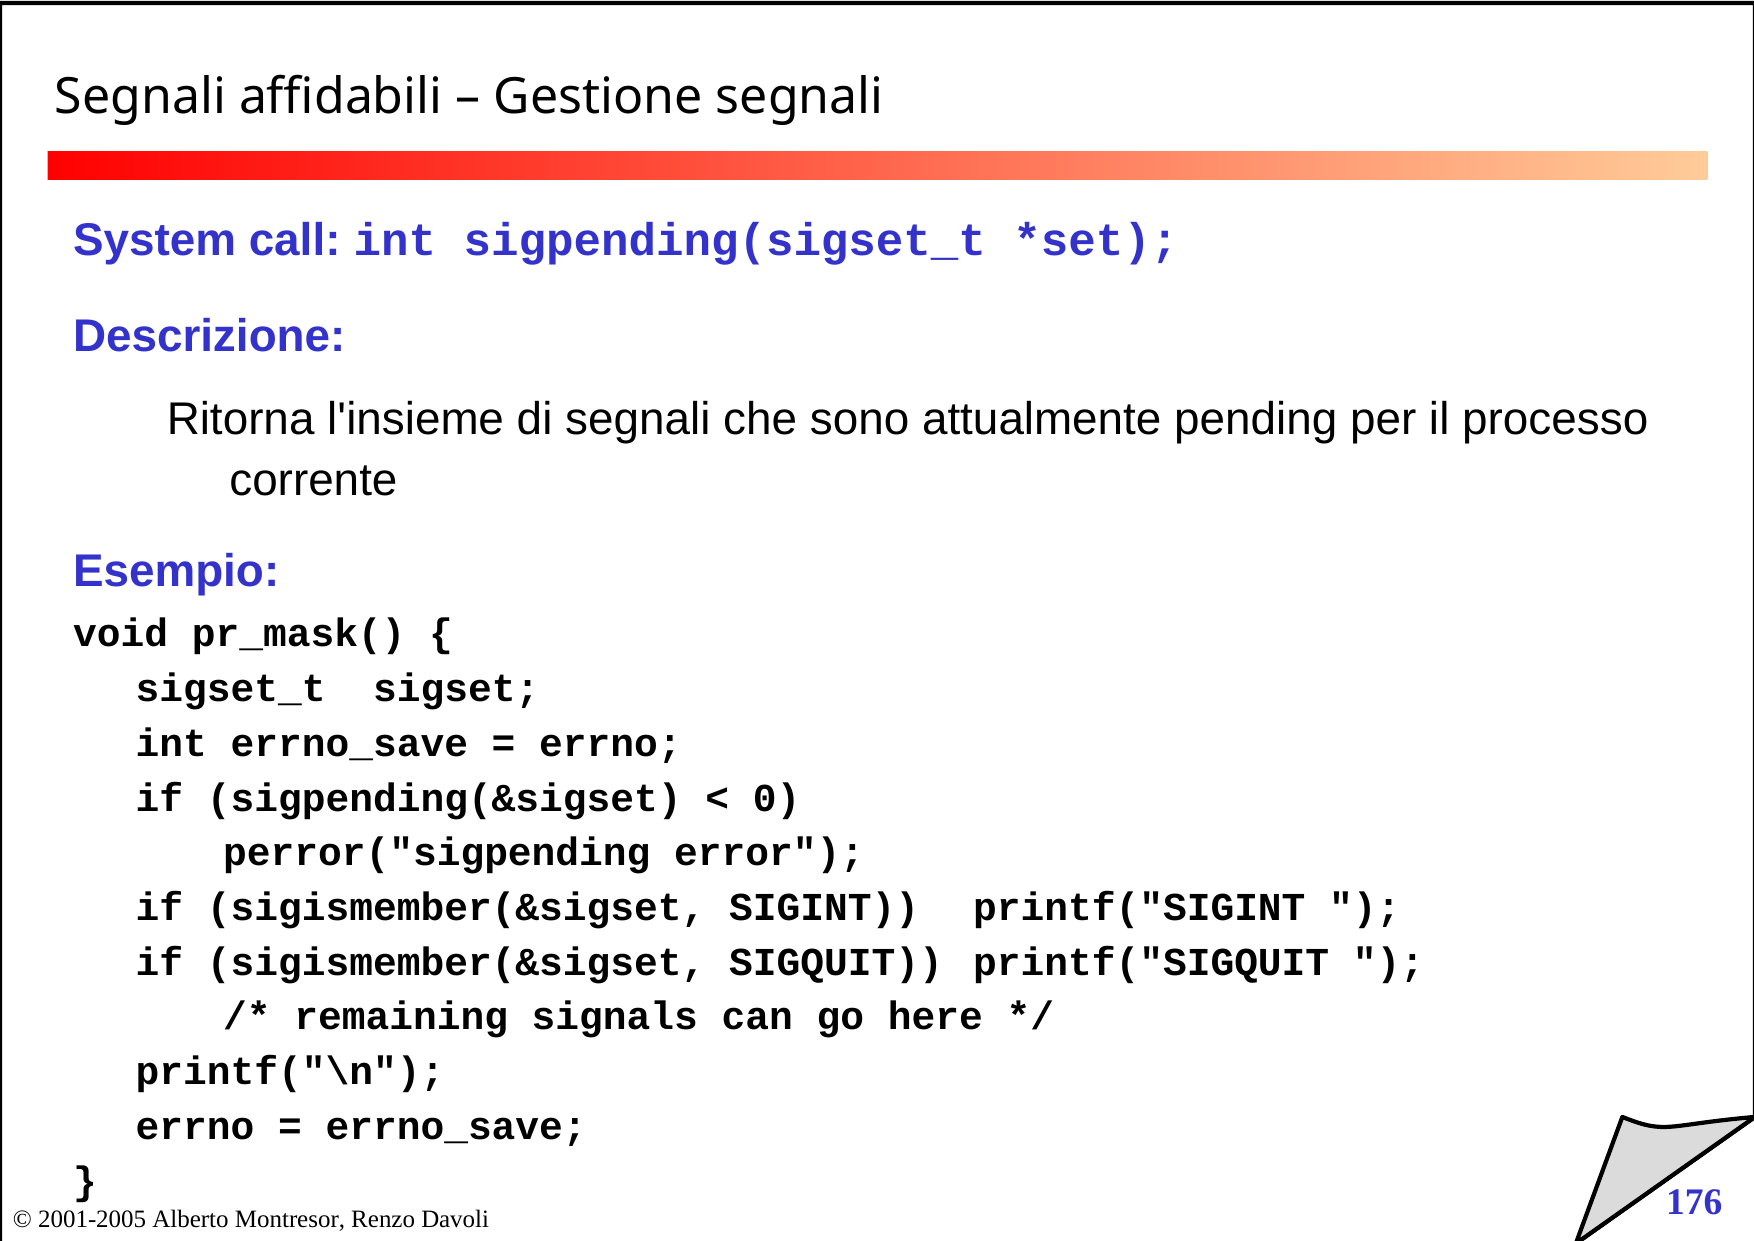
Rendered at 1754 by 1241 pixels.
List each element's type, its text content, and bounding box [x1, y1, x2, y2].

title Segnali affidabili – Gestione segnali [40, 8, 1714, 185]
list System call: int sigpending(sigset_t *set); Descrizione: Ritorna l'insieme di segnali che sono attualmente pending per il processo corrente Esempio: void pr_mask() { sigset_t sigset; int errno_save = errno; if (sigpending(&sigset) < 0) perror("sigpending error"); if (sigismember(&sigset, SIGINT)) printf("SIGINT "); if (sigismember(&sigset, SIGQUIT)) printf("SIGQUIT "); /* remaining signals can go here */ printf("\n"); errno = errno_save; } [58, 206, 1696, 1209]
